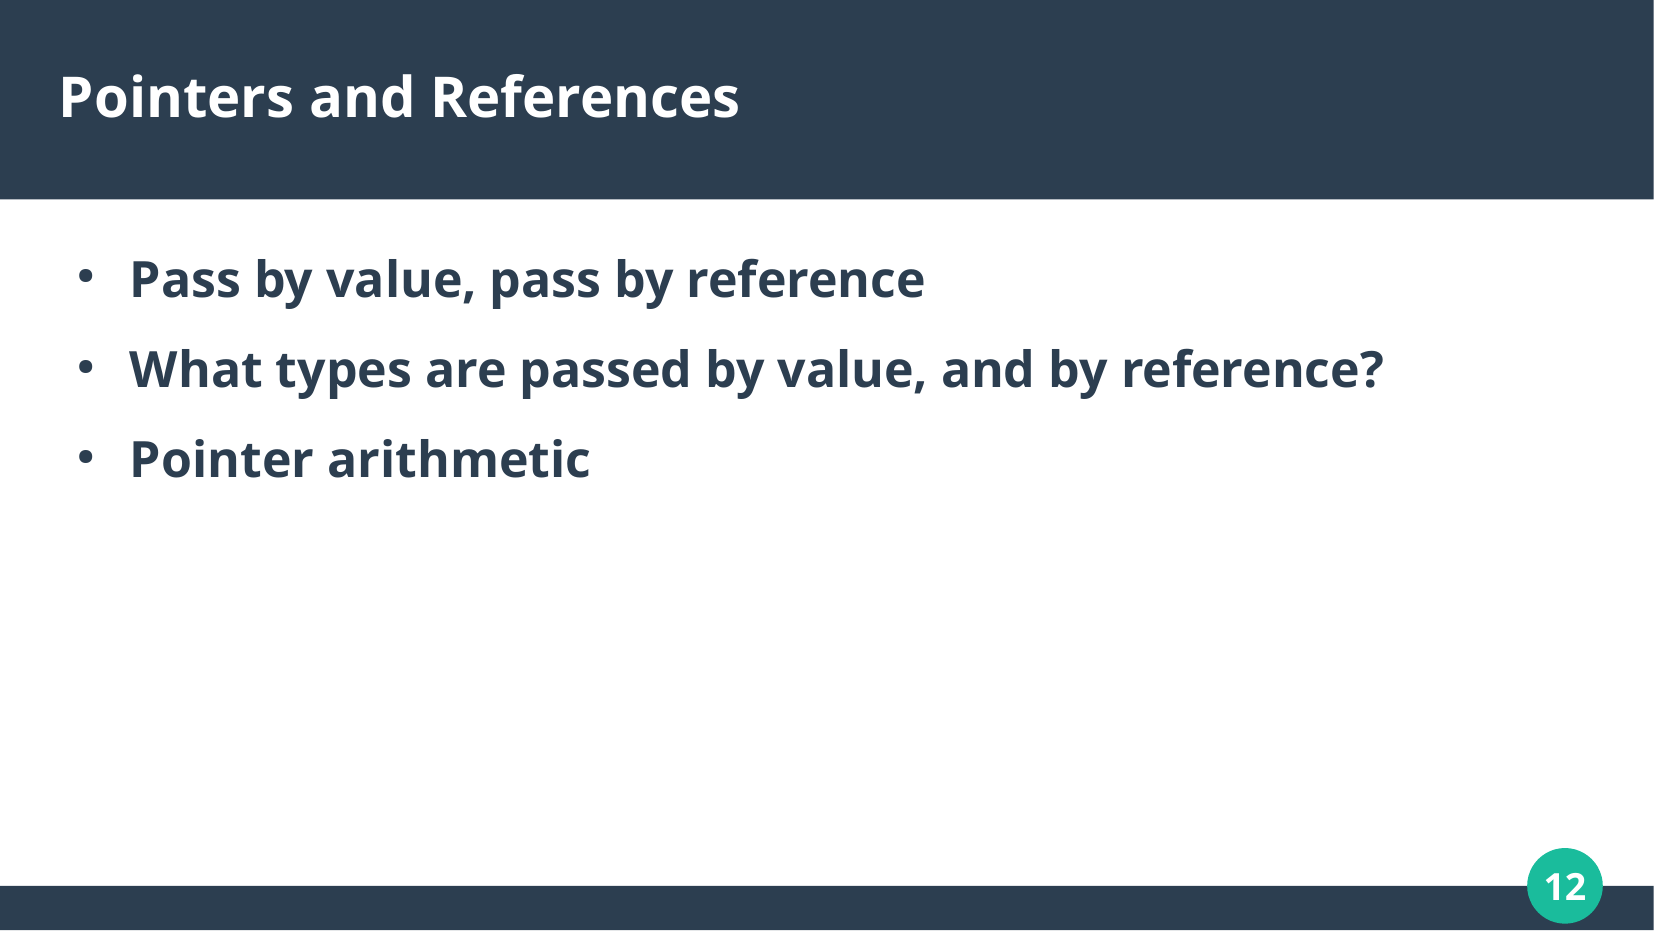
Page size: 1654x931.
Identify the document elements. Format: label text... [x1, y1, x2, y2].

title Pointers and References [59, 37, 1595, 155]
list Pass by value, pass by reference What types are passed by value, and by reference? Pointer arithmetic [59, 243, 1595, 864]
